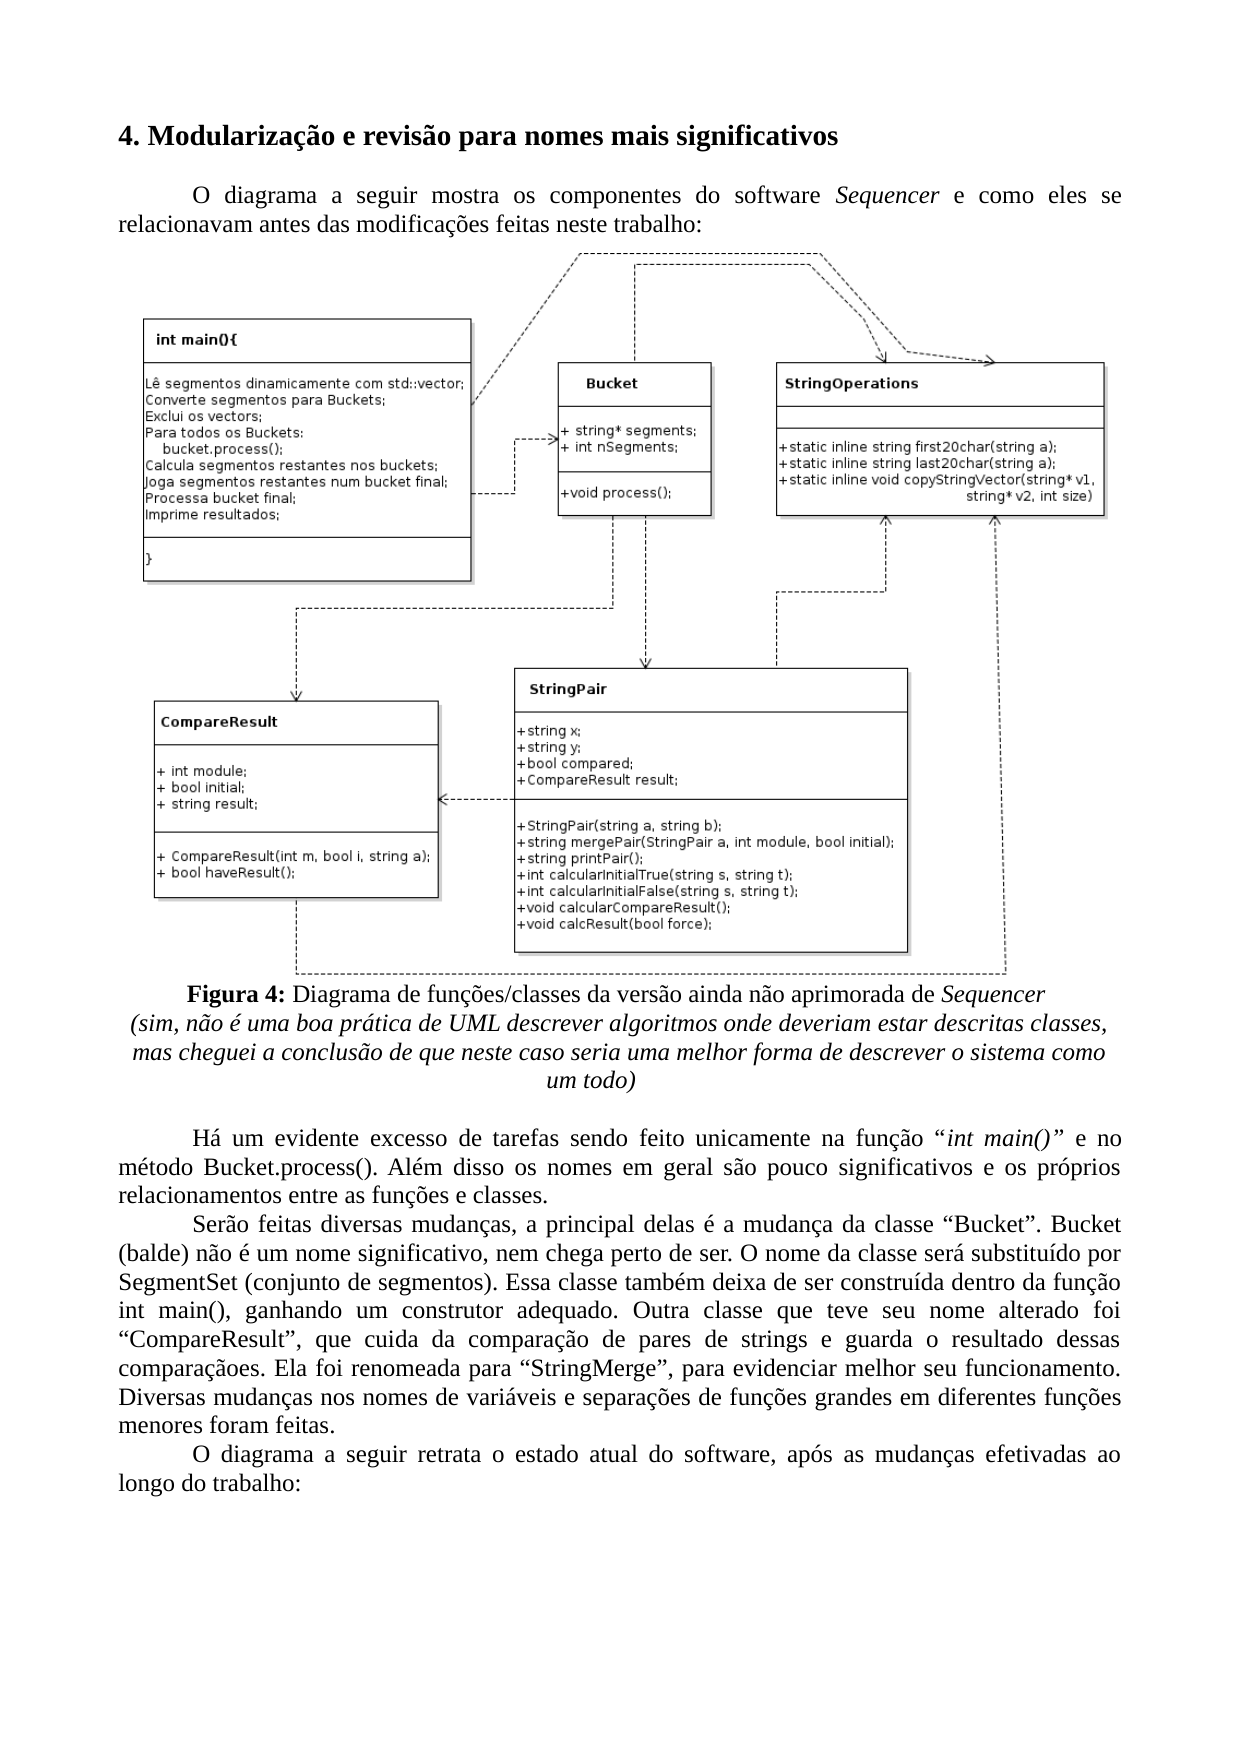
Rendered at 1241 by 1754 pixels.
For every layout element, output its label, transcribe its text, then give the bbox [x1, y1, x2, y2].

text Serão feitas diversas mudanças, a principal delas é a mudança da classe “Bucket”. Bucket (balde) não é um nome significativo, nem chega perto de ser. O nome da classe será substituído por SegmentSet (conjunto de segmentos). Essa classe também deixa de ser construída dentro da função int main(), ganhando um construtor adequado. Outra classe que teve seu nome alterado foi “CompareResult”, que cuida da comparação de pares de strings e guarda o resultado dessas comparaçãoes. Ela foi renomeada para “StringMerge”, para evidenciar melhor seu funcionamento. Diversas mudanças nos nomes de variáveis e separações de funções grandes em diferentes funções menores foram feitas. [118, 1209, 1122, 1439]
picture [143, 253, 1109, 979]
text Figura 4: Diagrama de funções/classes da versão ainda não aprimorada de Sequencer [118, 711, 1122, 1008]
text (sim, não é uma boa prática de UML descrever algoritmos onde deveriam estar descritas classes, mas cheguei a conclusão de que neste caso seria uma melhor forma de descrever o sistema como um todo) [118, 1008, 1122, 1094]
text Há um evidente excesso de tarefas sendo feito unicamente na função “int main()” e no método Bucket.process(). Além disso os nomes em geral são pouco significativos e os próprios relacionamentos entre as funções e classes. [118, 1123, 1122, 1209]
text O diagrama a seguir mostra os componentes do software Sequencer e como eles se relacionavam antes das modificações feitas neste trabalho: [118, 180, 1122, 238]
text 4. Modularização e revisão para nomes mais significativos [118, 118, 1122, 152]
text O diagrama a seguir retrata o estado atual do software, após as mudanças efetivadas ao longo do trabalho: [118, 1439, 1122, 1497]
